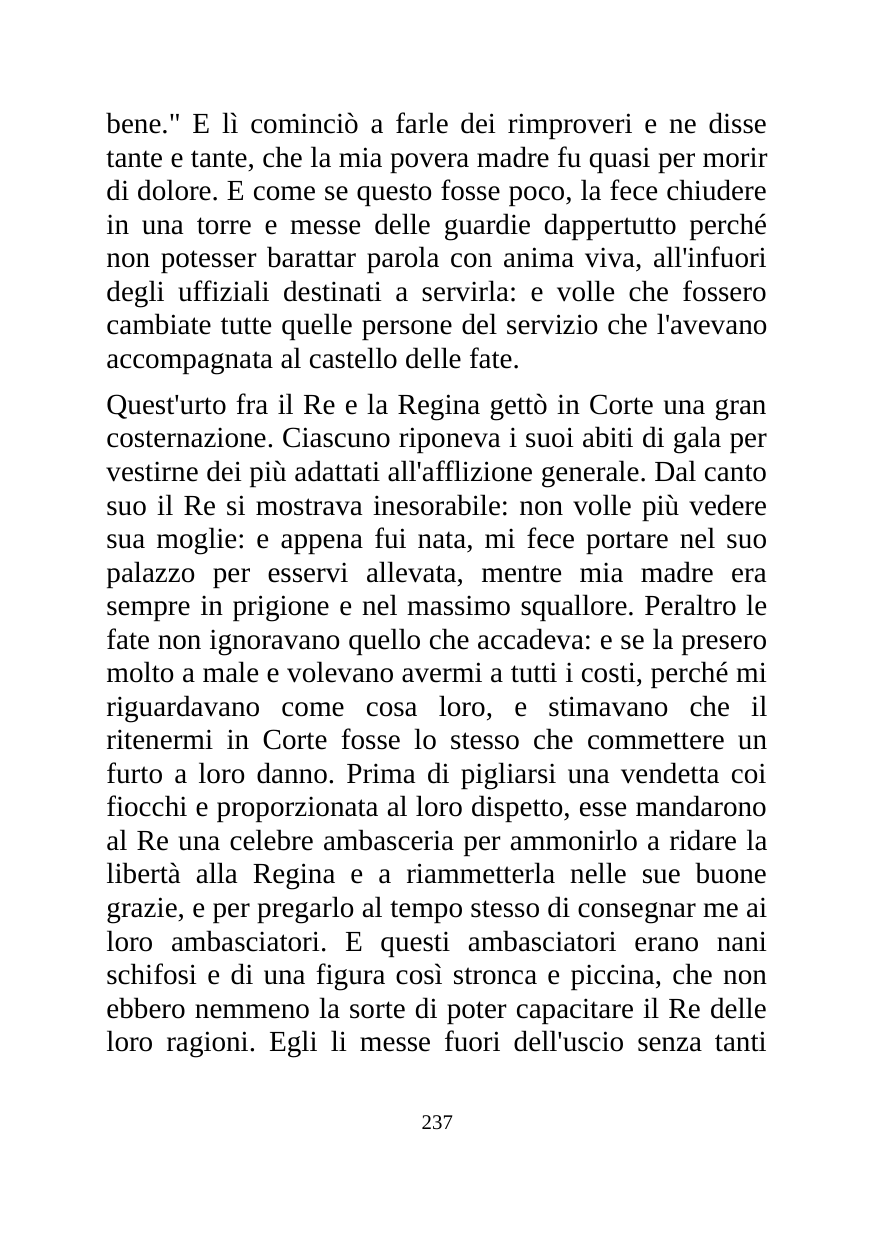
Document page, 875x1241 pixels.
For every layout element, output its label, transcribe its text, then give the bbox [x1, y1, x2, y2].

text bene." E lì cominciò a farle dei rimproveri e ne disse tante e tante, che la mia povera madre fu quasi per morir di dolore. E come se questo fosse poco, la fece chiudere in una torre e messe delle guardie dappertutto perché non potesser barattar parola con anima viva, all'infuori degli uffiziali destinati a servirla: e volle che fossero cambiate tutte quelle persone del servizio che l'avevano accompagnata al castello delle fate. [106, 106, 768, 374]
text Quest'urto fra il Re e la Regina gettò in Corte una gran costernazione. Ciascuno riponeva i suoi abiti di gala per vestirne dei più adattati all'afflizione generale. Dal canto suo il Re si mostrava inesorabile: non volle più vedere sua moglie: e appena fui nata, mi fece portare nel suo palazzo per esservi allevata, mentre mia madre era sempre in prigione e nel massimo squallore. Peraltro le fate non ignoravano quello che accadeva: e se la presero molto a male e volevano avermi a tutti i costi, perché mi riguardavano come cosa loro, e stimavano che il ritenermi in Corte fosse lo stesso che commettere un furto a loro danno. Prima di pigliarsi una vendetta coi fiocchi e proporzionata al loro dispetto, esse mandarono al Re una celebre ambasceria per ammonirlo a ridare la libertà alla Regina e a riammetterla nelle sue buone grazie, e per pregarlo al tempo stesso di consegnar me ai loro ambasciatori. E questi ambasciatori erano nani schifosi e di una figura così stronca e piccina, che non ebbero nemmeno la sorte di poter capacitare il Re delle loro ragioni. Egli li messe fuori dell'uscio senza tanti [106, 387, 768, 1058]
